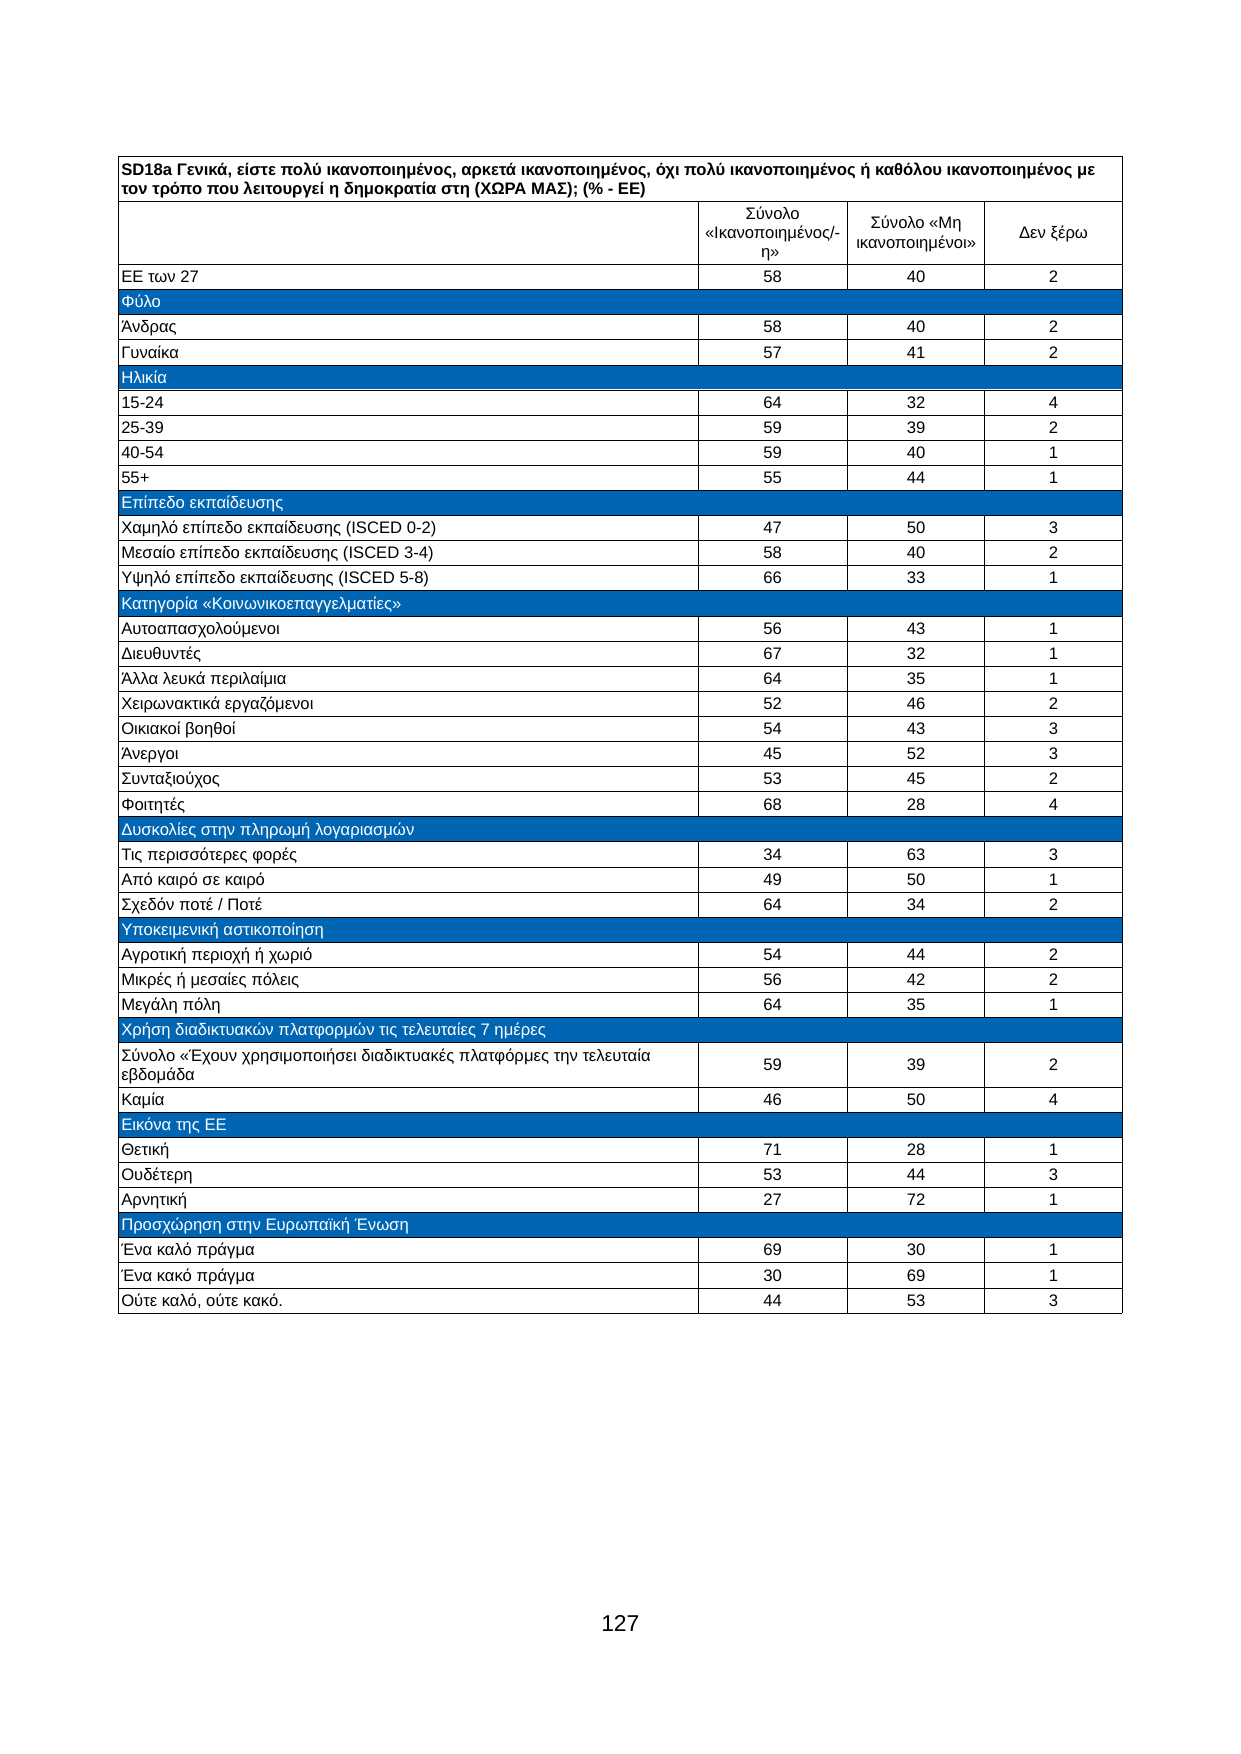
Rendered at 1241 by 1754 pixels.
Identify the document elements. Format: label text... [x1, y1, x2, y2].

table_cell Υψηλό επίπεδο εκπαίδευσης (ISCED 5-8) [119, 566, 698, 590]
table_cell 40 [848, 541, 984, 565]
table_cell Αγροτική περιοχή ή χωριό [119, 943, 698, 967]
table_cell 72 [848, 1188, 984, 1212]
table_cell 58 [699, 541, 847, 565]
table_cell 32 [848, 642, 984, 666]
table_cell 3 [985, 842, 1122, 867]
table_cell 1 [985, 617, 1122, 641]
table_cell 2 [985, 943, 1122, 967]
table_cell 2 [985, 893, 1122, 917]
table_cell Σύνολο «Μη ικανοποιημένοι» [848, 202, 984, 264]
table_cell 3 [985, 742, 1122, 766]
table_cell Ένα κακό πράγμα [119, 1263, 698, 1287]
table_cell Μικρές ή μεσαίες πόλεις [119, 968, 698, 992]
table_cell Προσχώρηση στην Ευρωπαϊκή Ένωση [119, 1213, 1122, 1237]
table_cell 69 [699, 1238, 847, 1262]
table_cell Δυσκολίες στην πληρωμή λογαριασμών [119, 817, 1122, 841]
table_cell Κατηγορία «Κοινωνικοεπαγγελματίες» [119, 591, 1122, 616]
table_cell 1 [985, 667, 1122, 691]
table_cell Χειρωνακτικά εργαζόμενοι [119, 692, 698, 716]
table_cell 34 [699, 842, 847, 867]
table_cell 64 [699, 893, 847, 917]
table_cell Συνταξιούχος [119, 767, 698, 791]
table_cell 59 [699, 1043, 847, 1087]
table_cell 2 [985, 416, 1122, 440]
table_cell 1 [985, 1138, 1122, 1162]
table_cell 1 [985, 1188, 1122, 1212]
table_cell Επίπεδο εκπαίδευσης [119, 491, 1122, 515]
table_cell 58 [699, 265, 847, 289]
table_cell Θετική [119, 1138, 698, 1162]
table_cell 46 [699, 1088, 847, 1112]
table_cell Τις περισσότερες φορές [119, 842, 698, 867]
table_cell 57 [699, 340, 847, 364]
table_cell 50 [848, 868, 984, 892]
table_cell 64 [699, 993, 847, 1017]
table_cell 53 [848, 1289, 984, 1312]
table_cell 66 [699, 566, 847, 590]
table_cell 43 [848, 717, 984, 741]
table_cell Σύνολο «Ικανοποιημένος/-η» [699, 202, 847, 264]
table_cell 50 [848, 1088, 984, 1112]
table_cell 54 [699, 943, 847, 967]
table_cell 56 [699, 617, 847, 641]
table_cell Χρήση διαδικτυακών πλατφορμών τις τελευταίες 7 ημέρες [119, 1018, 1122, 1042]
table_cell 49 [699, 868, 847, 892]
table_cell 64 [699, 667, 847, 691]
table_cell 42 [848, 968, 984, 992]
table_cell 40 [848, 315, 984, 339]
table_cell 2 [985, 692, 1122, 716]
table_cell Ηλικία [119, 366, 1122, 389]
table_cell Υποκειμενική αστικοποίηση [119, 918, 1122, 942]
table_cell 35 [848, 667, 984, 691]
table_cell 50 [848, 516, 984, 540]
table_cell Δεν ξέρω [985, 202, 1122, 264]
table_cell 39 [848, 1043, 984, 1087]
table_cell 55+ [119, 466, 698, 490]
table_cell Αυτοαπασχολούμενοι [119, 617, 698, 641]
table_cell Μεσαίο επίπεδο εκπαίδευσης (ISCED 3-4) [119, 541, 698, 565]
table_cell 63 [848, 842, 984, 867]
table_cell 3 [985, 717, 1122, 741]
table_cell 28 [848, 792, 984, 816]
table_cell 15-24 [119, 391, 698, 415]
table_cell 54 [699, 717, 847, 741]
table_cell 2 [985, 968, 1122, 992]
table_cell 46 [848, 692, 984, 716]
table_cell 30 [848, 1238, 984, 1262]
table_cell 53 [699, 1163, 847, 1187]
table_cell 71 [699, 1138, 847, 1162]
table_cell Γυναίκα [119, 340, 698, 364]
table_cell 40 [848, 265, 984, 289]
table_cell 2 [985, 1043, 1122, 1087]
table_cell 47 [699, 516, 847, 540]
table_cell 1 [985, 566, 1122, 590]
table_cell 2 [985, 315, 1122, 339]
table_cell 30 [699, 1263, 847, 1287]
table_cell Μεγάλη πόλη [119, 993, 698, 1017]
table_cell 59 [699, 441, 847, 465]
table_cell 1 [985, 993, 1122, 1017]
table_cell 25-39 [119, 416, 698, 440]
table_cell 56 [699, 968, 847, 992]
table_cell 1 [985, 868, 1122, 892]
table_cell Σύνολο «Έχουν χρησιμοποιήσει διαδικτυακές πλατφόρμες την τελευταία εβδομάδα [119, 1043, 698, 1087]
table_cell 4 [985, 391, 1122, 415]
table_cell Καμία [119, 1088, 698, 1112]
table_cell Διευθυντές [119, 642, 698, 666]
table_cell Εικόνα της ΕΕ [119, 1113, 1122, 1137]
table_cell 44 [699, 1289, 847, 1312]
table_cell 52 [848, 742, 984, 766]
table_cell Άνεργοι [119, 742, 698, 766]
table_cell 3 [985, 516, 1122, 540]
table_cell [119, 202, 698, 264]
table_cell ΕΕ των 27 [119, 265, 698, 289]
table_cell 52 [699, 692, 847, 716]
table_cell 3 [985, 1163, 1122, 1187]
table_cell Ούτε καλό, ούτε κακό. [119, 1289, 698, 1312]
table_cell Σχεδόν ποτέ / Ποτέ [119, 893, 698, 917]
table_cell 44 [848, 1163, 984, 1187]
table_cell 53 [699, 767, 847, 791]
table_cell Φοιτητές [119, 792, 698, 816]
table_cell 59 [699, 416, 847, 440]
table_cell 44 [848, 466, 984, 490]
table_cell 41 [848, 340, 984, 364]
table_cell 32 [848, 391, 984, 415]
table_cell 1 [985, 1238, 1122, 1262]
table_cell 2 [985, 767, 1122, 791]
table_cell 40 [848, 441, 984, 465]
table_cell 1 [985, 1263, 1122, 1287]
table_cell 4 [985, 792, 1122, 816]
table_cell 45 [848, 767, 984, 791]
table_cell Άνδρας [119, 315, 698, 339]
table_cell Χαμηλό επίπεδο εκπαίδευσης (ISCED 0-2) [119, 516, 698, 540]
table_cell 55 [699, 466, 847, 490]
table_cell 33 [848, 566, 984, 590]
table_cell 58 [699, 315, 847, 339]
table_cell 45 [699, 742, 847, 766]
table_cell 69 [848, 1263, 984, 1287]
table_cell 44 [848, 943, 984, 967]
table_cell 3 [985, 1289, 1122, 1312]
table_cell 28 [848, 1138, 984, 1162]
table_cell 34 [848, 893, 984, 917]
table_cell Ουδέτερη [119, 1163, 698, 1187]
table_cell Φύλο [119, 290, 1122, 314]
table_cell 27 [699, 1188, 847, 1212]
table_cell 35 [848, 993, 984, 1017]
table_cell Άλλα λευκά περιλαίμια [119, 667, 698, 691]
table_cell 67 [699, 642, 847, 666]
table_cell 4 [985, 1088, 1122, 1112]
table_cell 1 [985, 642, 1122, 666]
table_cell 2 [985, 340, 1122, 364]
table_cell 2 [985, 265, 1122, 289]
table_cell 40-54 [119, 441, 698, 465]
table_header SD18a Γενικά, είστε πολύ ικανοποιημένος, αρκετά ικανοποιημένος, όχι πολύ ικανοποιημένος ή καθόλου ικανοποιημένος με τον τρόπο που λειτουργεί η δημοκρατία στη (ΧΩΡΑ ΜΑΣ); (% - ΕΕ) [119, 157, 1122, 201]
table_cell Από καιρό σε καιρό [119, 868, 698, 892]
table_cell 68 [699, 792, 847, 816]
table_cell 2 [985, 541, 1122, 565]
table_cell 43 [848, 617, 984, 641]
table_cell Οικιακοί βοηθοί [119, 717, 698, 741]
table_cell 39 [848, 416, 984, 440]
table_cell 1 [985, 466, 1122, 490]
table_cell Αρνητική [119, 1188, 698, 1212]
table_cell Ένα καλό πράγμα [119, 1238, 698, 1262]
table_cell 64 [699, 391, 847, 415]
table_cell 1 [985, 441, 1122, 465]
